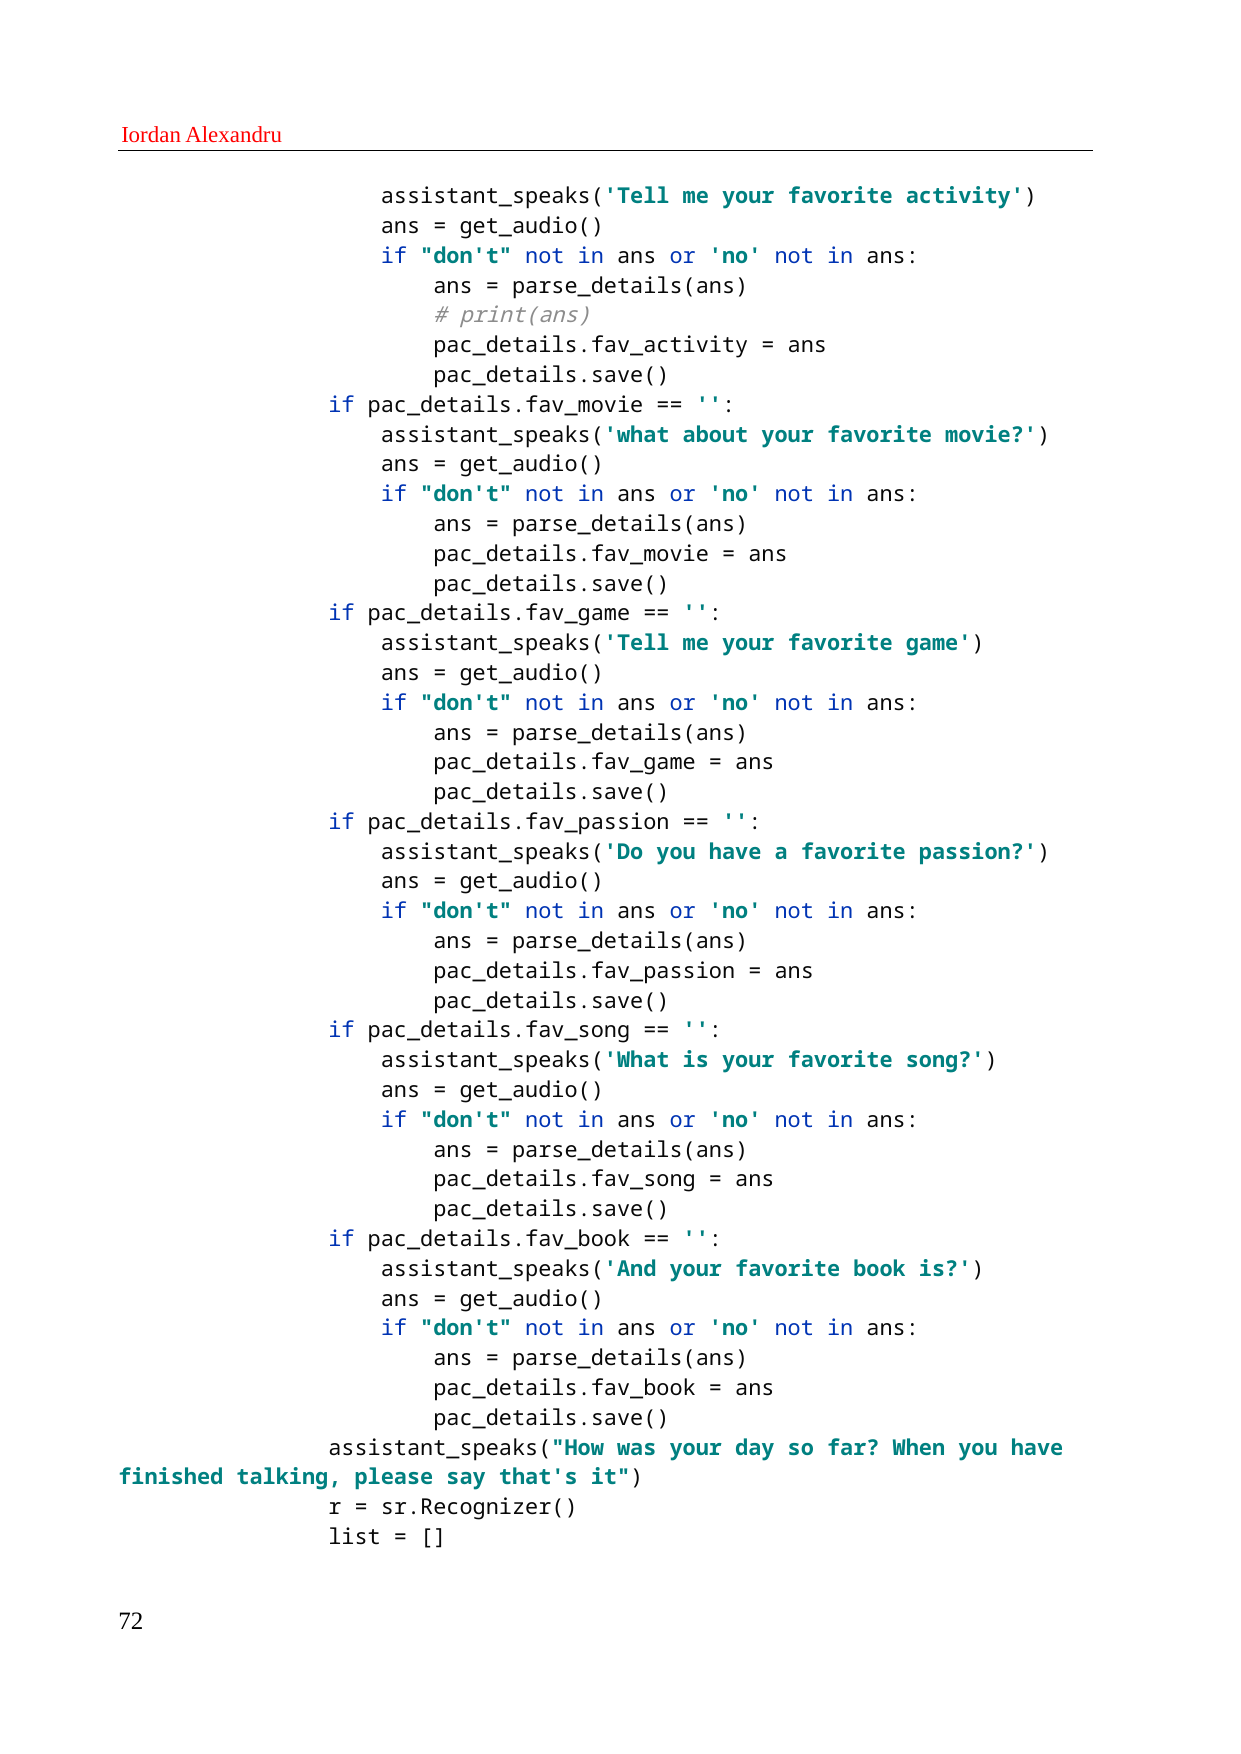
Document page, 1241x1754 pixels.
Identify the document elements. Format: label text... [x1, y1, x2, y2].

text assistant_speaks('Tell me your favorite activity') ans = get_audio() if "don't" not in ans or 'no' not in ans: ans = parse_details(ans) # print(ans) pac_details.fav_activity = ans pac_details.save() if pac_details.fav_movie == '': assistant_speaks('what about your favorite movie?') ans = get_audio() if "don't" not in ans or 'no' not in ans: ans = parse_details(ans) pac_details.fav_movie = ans pac_details.save() if pac_details.fav_game == '': assistant_speaks('Tell me your favorite game') ans = get_audio() if "don't" not in ans or 'no' not in ans: ans = parse_details(ans) pac_details.fav_game = ans pac_details.save() if pac_details.fav_passion == '': assistant_speaks('Do you have a favorite passion?') ans = get_audio() if "don't" not in ans or 'no' not in ans: ans = parse_details(ans) pac_details.fav_passion = ans pac_details.save() if pac_details.fav_song == '': assistant_speaks('What is your favorite song?') ans = get_audio() if "don't" not in ans or 'no' not in ans: ans = parse_details(ans) pac_details.fav_song = ans pac_details.save() if pac_details.fav_book == '': assistant_speaks('And your favorite book is?') ans = get_audio() if "don't" not in ans or 'no' not in ans: ans = parse_details(ans) pac_details.fav_book = ans pac_details.save() assistant_speaks("How was your day so far? When you have finished talking, please say that's it") r = sr.Recognizer() list = [] [118, 180, 1093, 1551]
